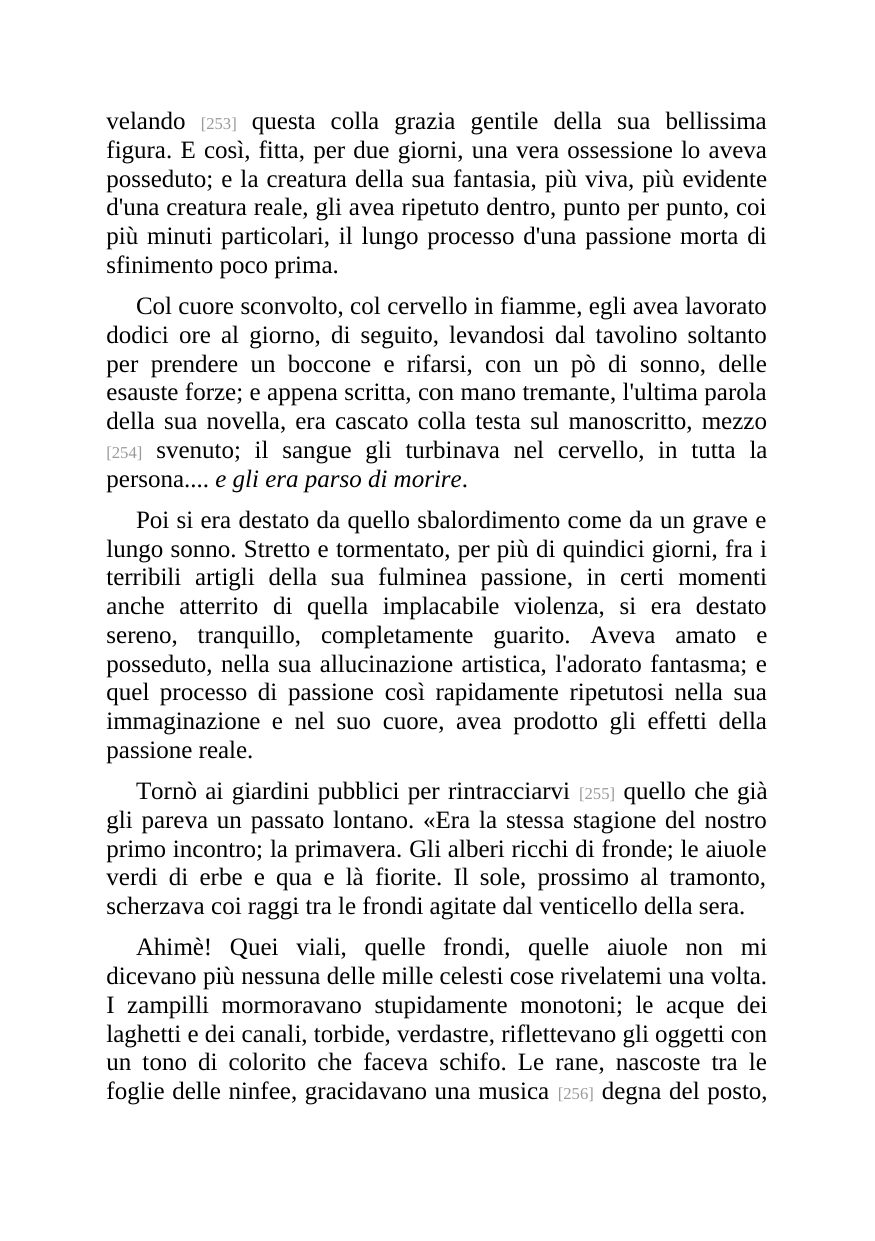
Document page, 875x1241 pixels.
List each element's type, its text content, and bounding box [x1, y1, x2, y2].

text Ahimè! Quei viali, quelle frondi, quelle aiuole non mi dicevano più nessuna delle mille celesti cose rivelatemi una volta. I zampilli mormoravano stupidamente monotoni; le acque dei laghetti e dei canali, torbide, verdastre, riflettevano gli oggetti con un tono di colorito che faceva schifo. Le rane, nascoste tra le foglie delle ninfee, gracidavano una musica [256] degna del posto, [106, 932, 768, 1105]
text velando [253] questa colla grazia gentile della sua bellissima figura. E così, fitta, per due giorni, una vera ossessione lo aveva posseduto; e la creatura della sua fantasia, più viva, più evidente d'una creatura reale, gli avea ripetuto dentro, punto per punto, coi più minuti particolari, il lungo processo d'una passione morta di sfinimento poco prima. [106, 106, 768, 279]
text Poi si era destato da quello sbalordimento come da un grave e lungo sonno. Stretto e tormentato, per più di quindici giorni, fra i terribili artigli della sua fulminea passione, in certi momenti anche atterrito di quella implacabile violenza, si era destato sereno, tranquillo, completamente guarito. Aveva amato e posseduto, nella sua allucinazione artistica, l'adorato fantasma; e quel processo di passione così rapidamente ripetutosi nella sua immaginazione e nel suo cuore, avea prodotto gli effetti della passione reale. [106, 505, 768, 764]
text Tornò ai giardini pubblici per rintracciarvi [255] quello che già gli pareva un passato lontano. «Era la stessa stagione del nostro primo incontro; la primavera. Gli alberi ricchi di fronde; le aiuole verdi di erbe e qua e là fiorite. Il sole, prossimo al tramonto, scherzava coi raggi tra le frondi agitate dal venticello della sera. [106, 776, 768, 920]
text Col cuore sconvolto, col cervello in fiamme, egli avea lavorato dodici ore al giorno, di seguito, levandosi dal tavolino soltanto per prendere un boccone e rifarsi, con un pò di sonno, delle esauste forze; e appena scritta, con mano tremante, l'ultima parola della sua novella, era cascato colla testa sul manoscritto, mezzo [254] svenuto; il sangue gli turbinava nel cervello, in tutta la persona.... e gli era parso di morire. [106, 291, 768, 492]
